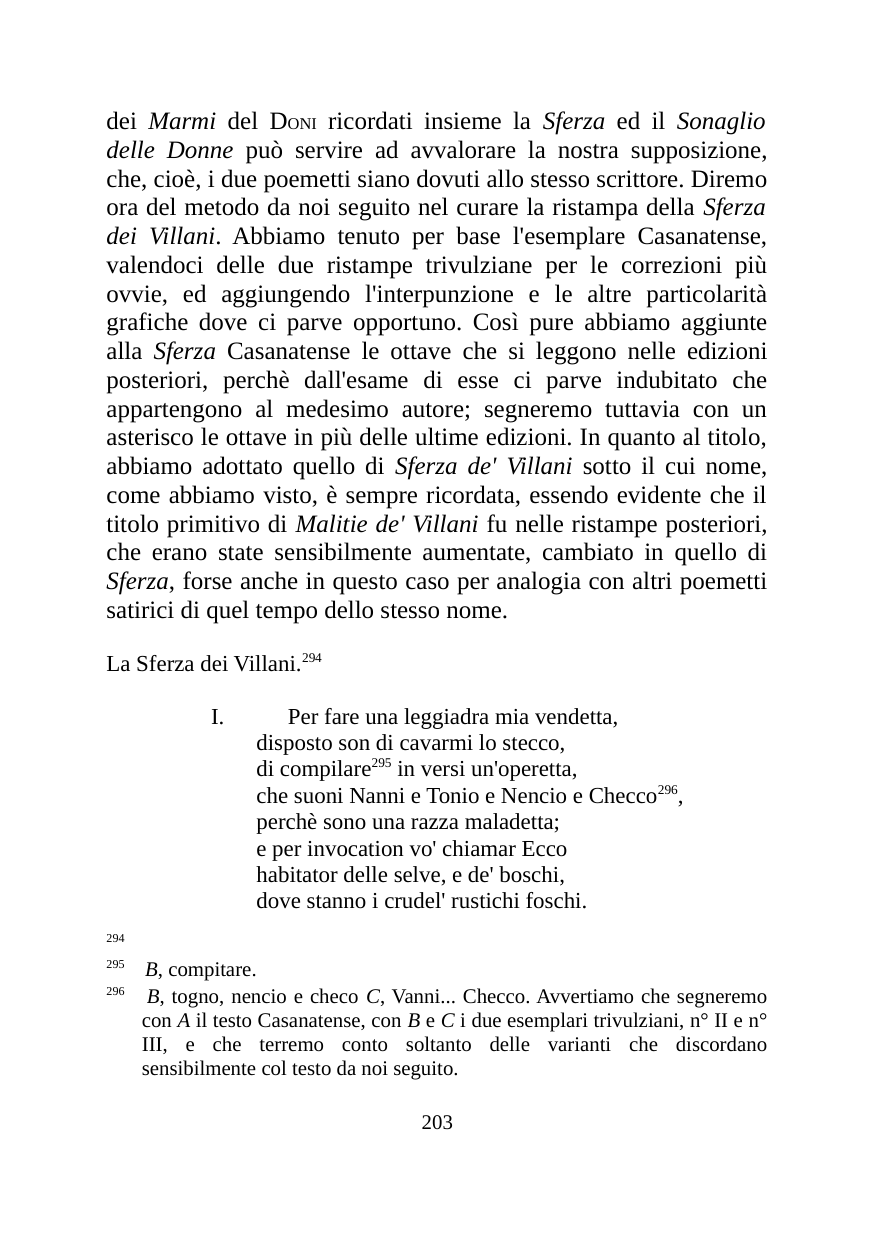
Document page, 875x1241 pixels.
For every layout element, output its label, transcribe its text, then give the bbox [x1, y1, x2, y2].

text La Sferza dei Villani. [106, 650, 768, 676]
text B, togno, nencio e checo C, Vanni... Checco. Avvertiamo che segneremo con A il testo Casanatense, con B e C i due esemplari trivulziani, n° II e n° III, e che terremo conto soltanto delle varianti che discordano sensibilmente col testo da noi seguito. [106, 982, 768, 1080]
text I. Per fare una leggiadra mia vendetta, [181, 703, 768, 729]
text disposto son di cavarmi lo stecco, [256, 729, 768, 756]
text e per invocation vo' chiamar Ecco [256, 834, 768, 861]
text habitator delle selve, e de' boschi, [256, 861, 768, 887]
text dove stanno i crudel' rustichi foschi. [256, 887, 768, 914]
text che suoni Nanni e Tonio e Nencio e Checco, [256, 782, 768, 808]
text B, compitare. [106, 956, 768, 982]
text perchè sono una razza maladetta; [256, 808, 768, 834]
text di compilare in versi un'operetta, [256, 756, 768, 782]
text dei Marmi del Doni ricordati insieme la Sferza ed il Sonaglio delle Donne può servire ad avvalorare la nostra supposizione, che, cioè, i due poemetti siano dovuti allo stesso scrittore. Diremo ora del metodo da noi seguito nel curare la ristampa della Sferza dei Villani. Abbiamo tenuto per base l'esemplare Casanatense, valendoci delle due ristampe trivulziane per le correzioni più ovvie, ed aggiungendo l'interpunzione e le altre particolarità grafiche dove ci parve opportuno. Così pure abbiamo aggiunte alla Sferza Casanatense le ottave che si leggono nelle edizioni posteriori, perchè dall'esame di esse ci parve indubitato che appartengono al medesimo autore; segneremo tuttavia con un asterisco le ottave in più delle ultime edizioni. In quanto al titolo, abbiamo adottato quello di Sferza de' Villani sotto il cui nome, come abbiamo visto, è sempre ricordata, essendo evidente che il titolo primitivo di Malitie de' Villani fu nelle ristampe posteriori, che erano state sensibilmente aumentate, cambiato in quello di Sferza, forse anche in questo caso per analogia con altri poemetti satirici di quel tempo dello stesso nome. [106, 106, 768, 624]
